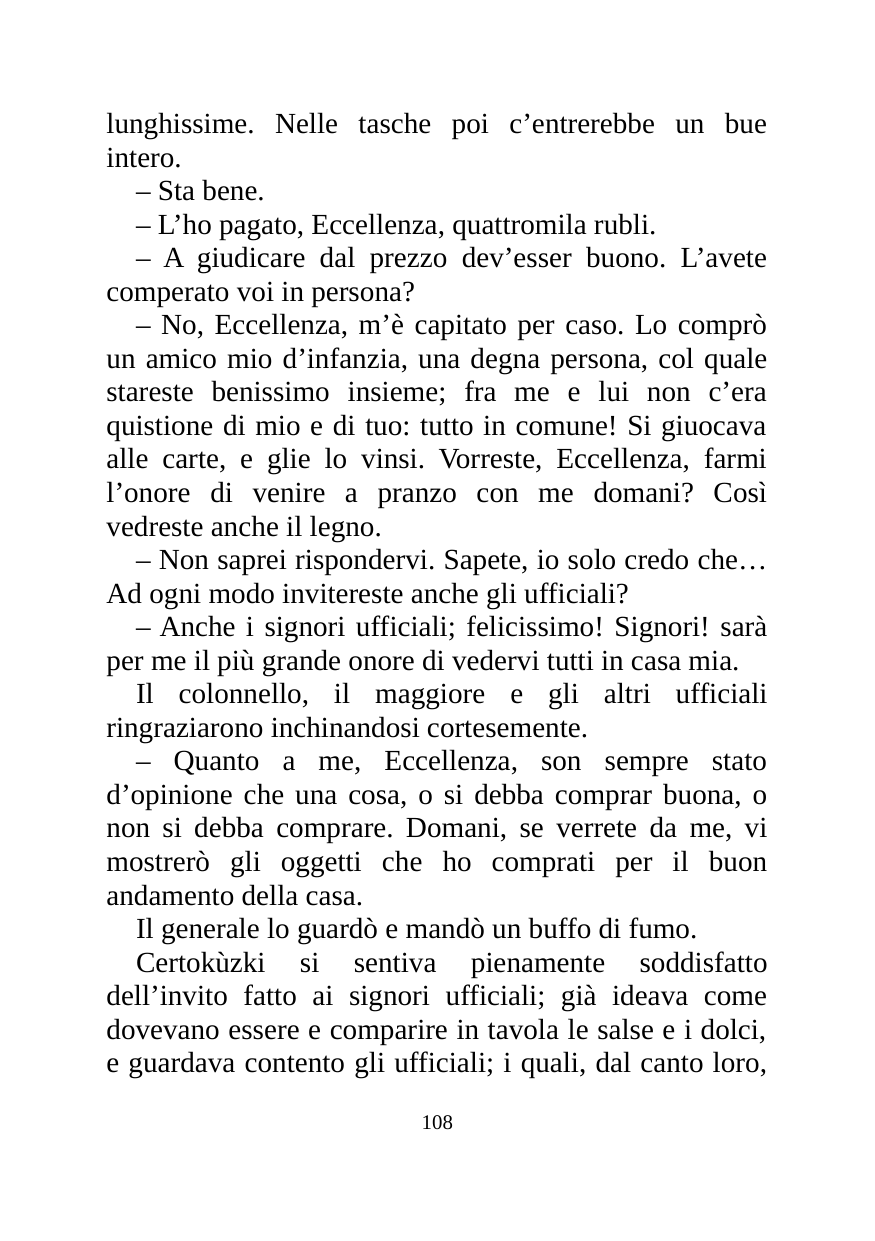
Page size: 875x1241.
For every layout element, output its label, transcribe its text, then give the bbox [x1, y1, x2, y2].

text – L’ho pagato, Eccellenza, quattromila rubli. [106, 207, 768, 240]
text – Quanto a me, Eccellenza, son sempre stato d’opinione che una cosa, o si debba comprar buona, o non si debba comprare. Domani, se verrete da me, vi mostrerò gli oggetti che ho comprati per il buon andamento della casa. [106, 743, 768, 911]
text – Non saprei rispondervi. Sapete, io solo credo che… Ad ogni modo invitereste anche gli ufficiali? [106, 542, 768, 609]
text Certokùzki si sentiva pienamente soddisfatto dell’invito fatto ai signori ufficiali; già ideava come dovevano essere e comparire in tavola le salse e i dolci, e guardava contento gli ufficiali; i quali, dal canto loro, [106, 945, 768, 1079]
text – Anche i signori ufficiali; felicissimo! Signori! sarà per me il più grande onore di vedervi tutti in casa mia. [106, 609, 768, 676]
text Il colonnello, il maggiore e gli altri ufficiali ringraziarono inchinandosi cortesemente. [106, 676, 768, 743]
text – A giudicare dal prezzo dev’esser buono. L’avete comperato voi in persona? [106, 240, 768, 307]
text – No, Eccellenza, m’è capitato per caso. Lo comprò un amico mio d’infanzia, una degna persona, col quale stareste benissimo insieme; fra me e lui non c’era quistione di mio e di tuo: tutto in comune! Si giuocava alle carte, e glie lo vinsi. Vorreste, Eccellenza, farmi l’onore di venire a pranzo con me domani? Così vedreste anche il legno. [106, 307, 768, 542]
text Il generale lo guardò e mandò un buffo di fumo. [106, 911, 768, 945]
text – Sta bene. [106, 173, 768, 207]
text lunghissime. Nelle tasche poi c’entrerebbe un bue intero. [106, 106, 768, 173]
